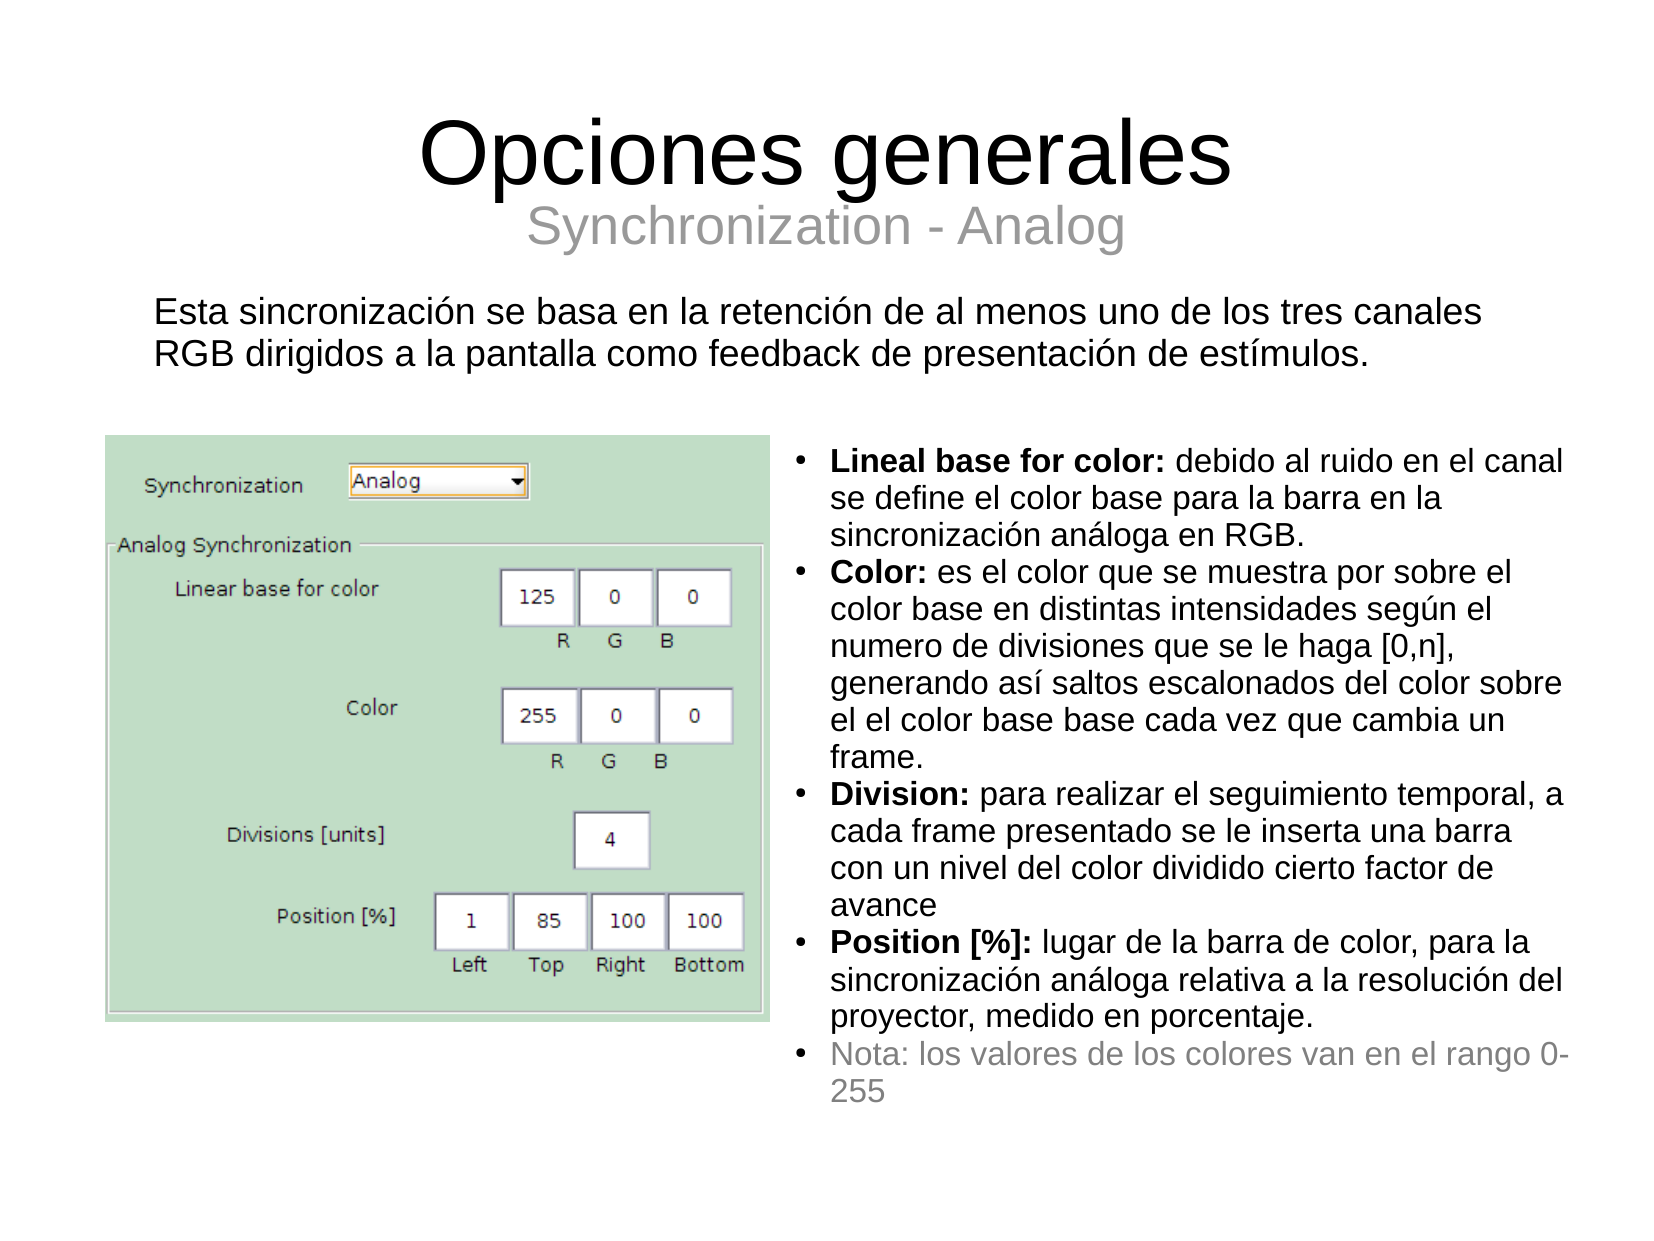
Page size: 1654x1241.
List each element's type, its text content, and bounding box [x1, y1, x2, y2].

picture [105, 435, 770, 1022]
list Esta sincronización se basa en la retención de al menos uno de los tres canales RGB dirigidos a la pantalla como feedback de presentación de estímulos. [82, 290, 1571, 496]
title Opciones generales [82, 49, 1571, 195]
title Synchronization - Analog [82, 195, 1572, 257]
text_box Lineal base for color: debido al ruido en el canal se define el color base para la barra en la sincronización análoga en RGB. Color: es el color que se muestra por sobre el color base en distintas intensidades según el numero de divisiones que se le haga [0,n], generando así saltos escalonados del color sobre el el color base base cada vez que cambia un frame. Division: para realizar el seguimiento temporal, a cada frame presentado se le inserta una barra con un nivel del color dividido cierto factor de avance Position [%]: lugar de la barra de color, para la sincronización análoga relativa a la resolución del proyector, medido en porcentaje. Nota: los valores de los colores van en el rango 0-255 [780, 435, 1591, 1126]
